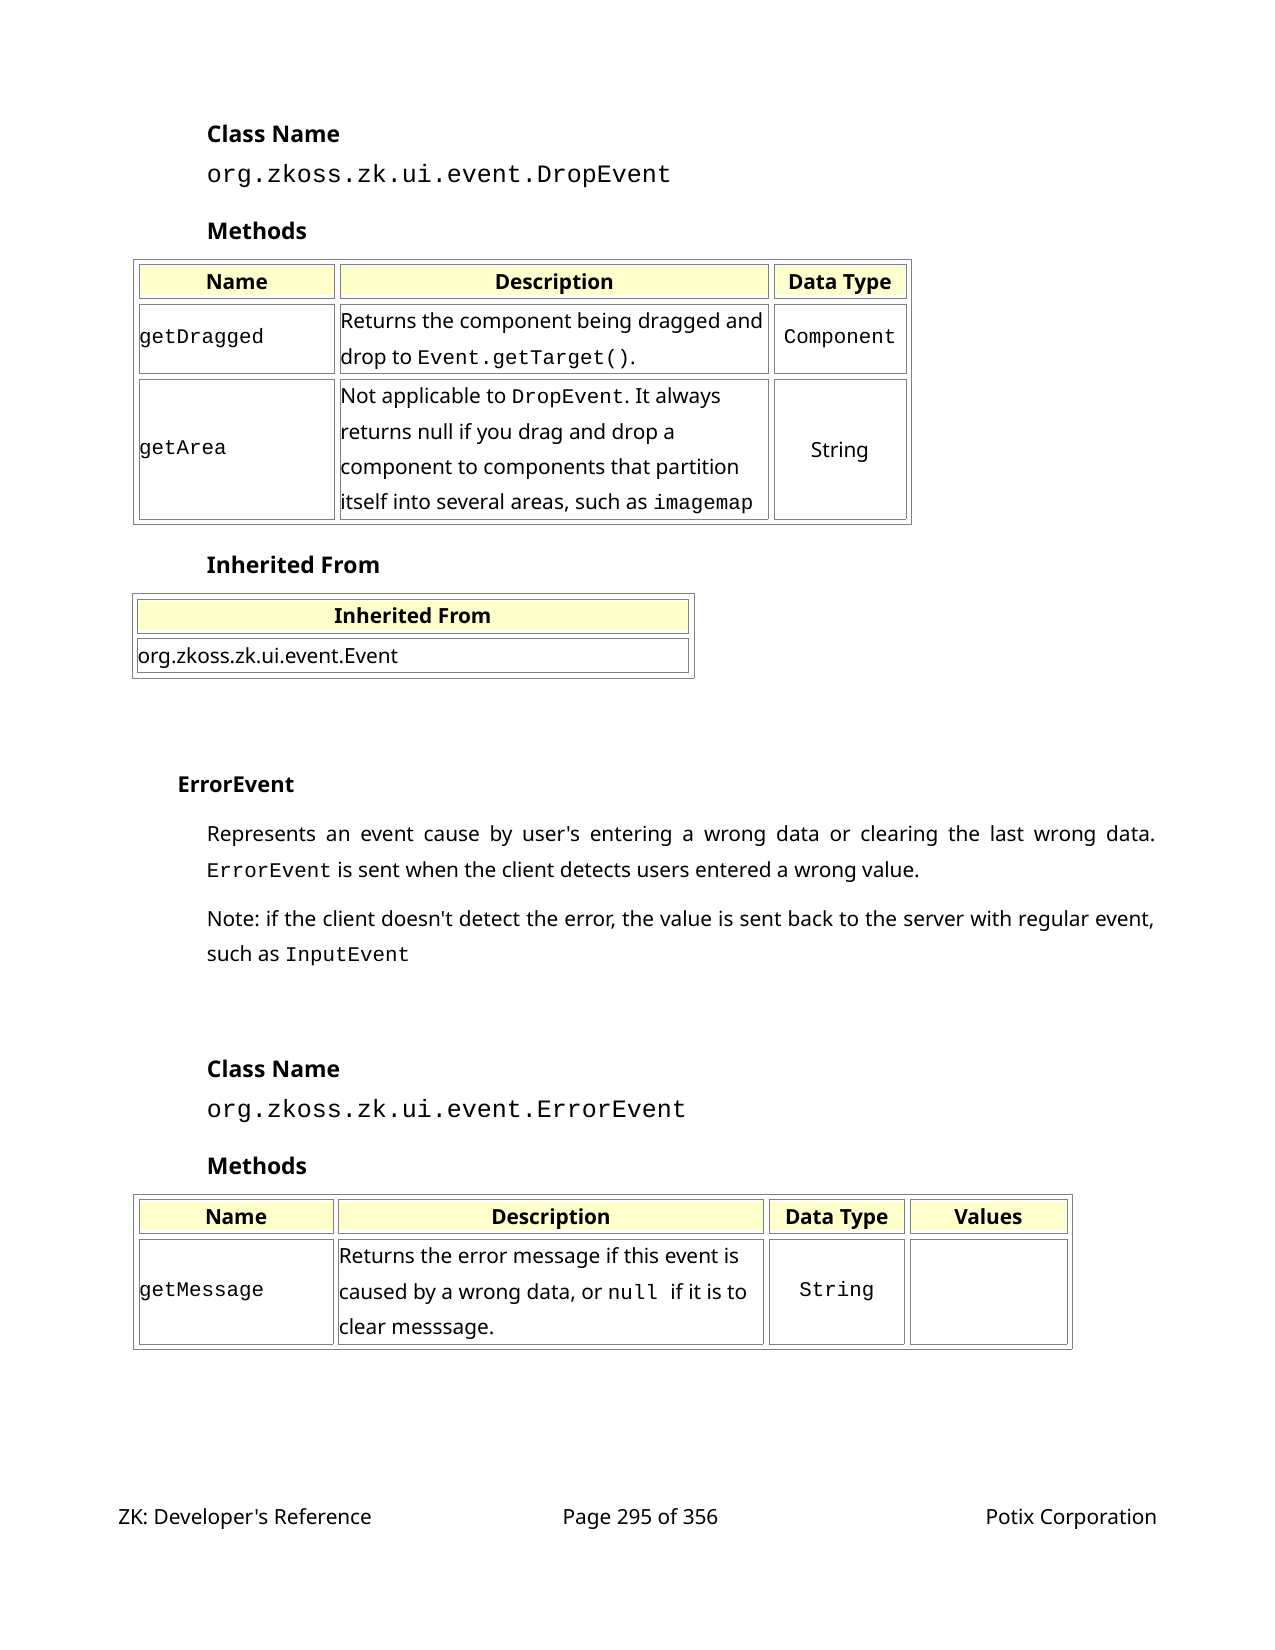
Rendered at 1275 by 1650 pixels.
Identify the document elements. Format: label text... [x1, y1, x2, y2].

table_cell getDragged [136, 298, 337, 373]
table_cell getMessage [136, 1233, 336, 1343]
text org.zkoss.zk.ui.event.ErrorEvent [207, 1097, 1157, 1125]
table_header Data Type [766, 1195, 907, 1233]
subtitle Class Name [207, 1053, 1157, 1084]
table_cell [911, 1240, 1067, 1343]
subtitle Methods [207, 215, 1157, 246]
table_header Name [136, 1195, 336, 1233]
table_header Values [907, 1195, 1069, 1233]
text Note: if the client doesn't detect the error, the value is sent back to the server with regular event, such as InputEvent [207, 904, 1157, 968]
table_header Description [336, 1195, 766, 1233]
table_header Description [337, 260, 771, 298]
table_cell Component [771, 298, 908, 373]
subtitle ErrorEvent [177, 769, 1157, 799]
table_header Data Type [771, 260, 908, 298]
table_cell String [766, 1233, 907, 1343]
table_cell getArea [136, 373, 337, 519]
table_cell [907, 1233, 1069, 1343]
table_cell Returns the component being dragged and drop to Event.getTarget(). [337, 298, 771, 373]
subtitle Inherited From [207, 549, 1157, 581]
subtitle Class Name [207, 118, 1157, 149]
table_header Inherited From [134, 594, 691, 633]
table_cell String [771, 373, 908, 519]
table_cell org.zkoss.zk.ui.event.Event [134, 633, 691, 672]
text org.zkoss.zk.ui.event.DropEvent [207, 162, 1157, 190]
table_cell Returns the error message if this event is caused by a wrong data, or null if it is to clear messsage. [336, 1233, 766, 1343]
subtitle Methods [207, 1150, 1157, 1181]
text Represents an event cause by user's entering a wrong data or clearing the last wrong data. ErrorEvent is sent when the client detects users entered a wrong value. [207, 819, 1157, 883]
table_cell Not applicable to DropEvent. It always returns null if you drag and drop a component to components that partition itself into several areas, such as imagemap [337, 373, 771, 519]
table_header Name [136, 260, 337, 298]
